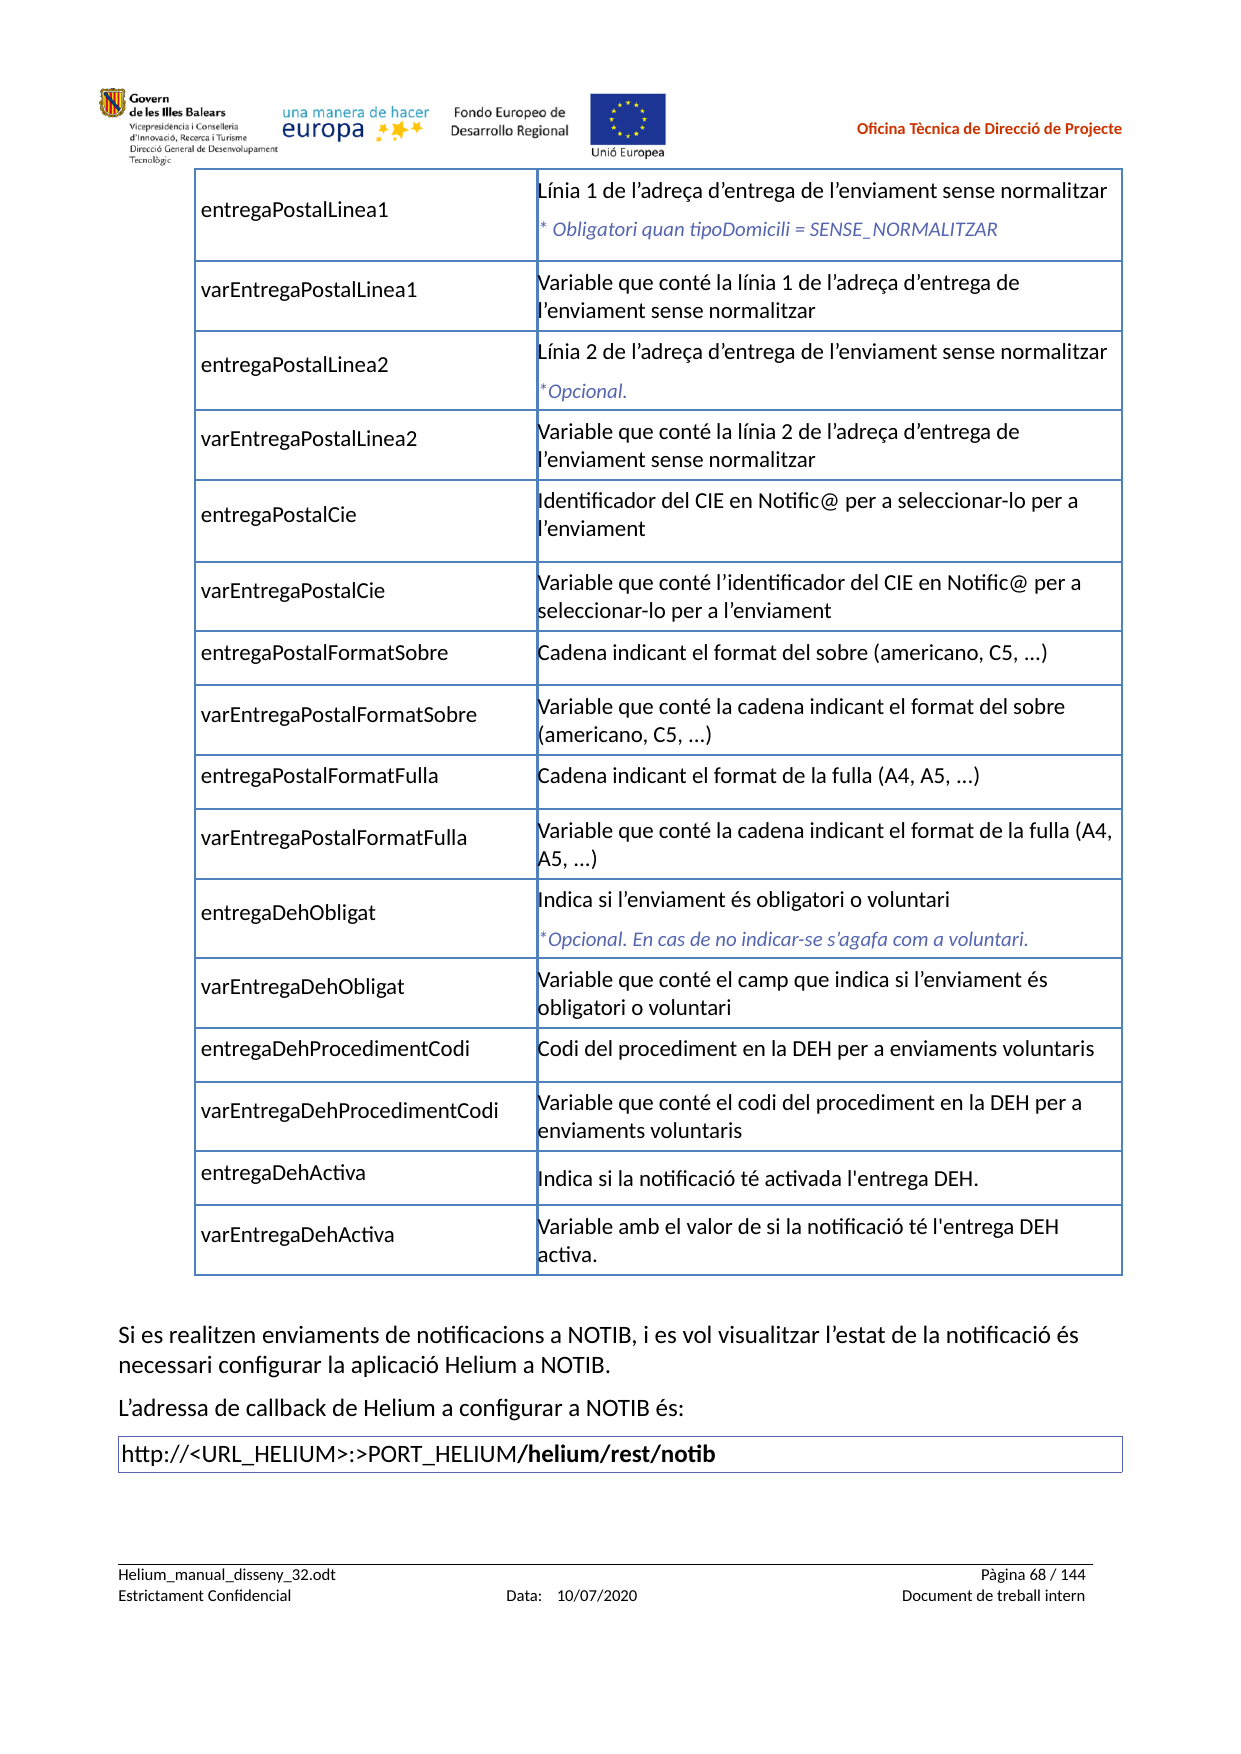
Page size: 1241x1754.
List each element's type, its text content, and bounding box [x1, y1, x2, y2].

table_cell entregaDehObligat [196, 880, 536, 957]
table_cell Indica si la notificació té activada l'entrega DEH. [539, 1152, 1121, 1204]
text L’adressa de callback de Helium a configurar a NOTIB és: [118, 1392, 1122, 1423]
table_cell varEntregaDehProcedimentCodi [196, 1083, 536, 1150]
table_cell entregaPostalFormatFulla [196, 756, 536, 808]
table_cell entregaPostalLinea2 [196, 332, 536, 409]
table_cell varEntregaDehActiva [196, 1206, 536, 1274]
table_cell entregaPostalCie [196, 481, 536, 561]
table_cell Cadena indicant el format del sobre (americano, C5, ...) [539, 632, 1121, 684]
table_cell Variable que conté el codi del procediment en la DEH per a enviaments voluntaris [539, 1083, 1121, 1150]
table_cell Variable que conté la línia 2 de l’adreça d’entrega de l’enviament sense normalitzar [539, 411, 1121, 478]
table_cell Variable que conté el camp que indica si l’enviament és obligatori o voluntari [539, 959, 1121, 1027]
table_cell Variable que conté la cadena indicant el format del sobre (americano, C5, ...) [539, 686, 1121, 754]
text http://<URL_HELIUM>:>PORT_HELIUM/helium/rest/notib [119, 1437, 1122, 1472]
table_cell Identificador del CIE en Notific@ per a seleccionar-lo per a l’enviament [539, 481, 1121, 561]
table_cell varEntregaPostalLinea2 [196, 411, 536, 478]
table_cell entregaDehActiva [196, 1152, 536, 1204]
table_cell Línia 2 de l’adreça d’entrega de l’enviament sense normalitzar *Opcional. [539, 332, 1121, 409]
table_cell Cadena indicant el format de la fulla (A4, A5, ...) [539, 756, 1121, 808]
table_cell varEntregaPostalFormatFulla [196, 810, 536, 877]
table_cell Indica si l’enviament és obligatori o voluntari *Opcional. En cas de no indicar-se s’agafa com a voluntari. [539, 880, 1121, 957]
table_cell Variable que conté la línia 1 de l’adreça d’entrega de l’enviament sense normalitzar [539, 262, 1121, 329]
text Si es realitzen enviaments de notificacions a NOTIB, i es vol visualitzar l’estat de la notificació és necessari configurar la aplicació Helium a NOTIB. [118, 1319, 1122, 1380]
table_cell entregaDehProcedimentCodi [196, 1029, 536, 1081]
table_cell varEntregaPostalLinea1 [196, 262, 536, 329]
table_cell Variable que conté la cadena indicant el format de la fulla (A4, A5, ...) [539, 810, 1121, 877]
table_cell varEntregaPostalFormatSobre [196, 686, 536, 754]
table_cell Codi del procediment en la DEH per a enviaments voluntaris [539, 1029, 1121, 1081]
table_cell Variable que conté l’identificador del CIE en Notific@ per a seleccionar-lo per a l’enviament [539, 563, 1121, 630]
table_cell entregaPostalFormatSobre [196, 632, 536, 684]
table_cell entregaPostalLinea1 [196, 170, 536, 260]
table_cell Línia 1 de l’adreça d’entrega de l’enviament sense normalitzar * Obligatori quan tipoDomicili = SENSE_NORMALITZAR [539, 170, 1121, 260]
table_cell Variable amb el valor de si la notificació té l'entrega DEH activa. [539, 1206, 1121, 1274]
table_cell varEntregaPostalCie [196, 563, 536, 630]
table_cell varEntregaDehObligat [196, 959, 536, 1027]
picture [99, 87, 668, 166]
